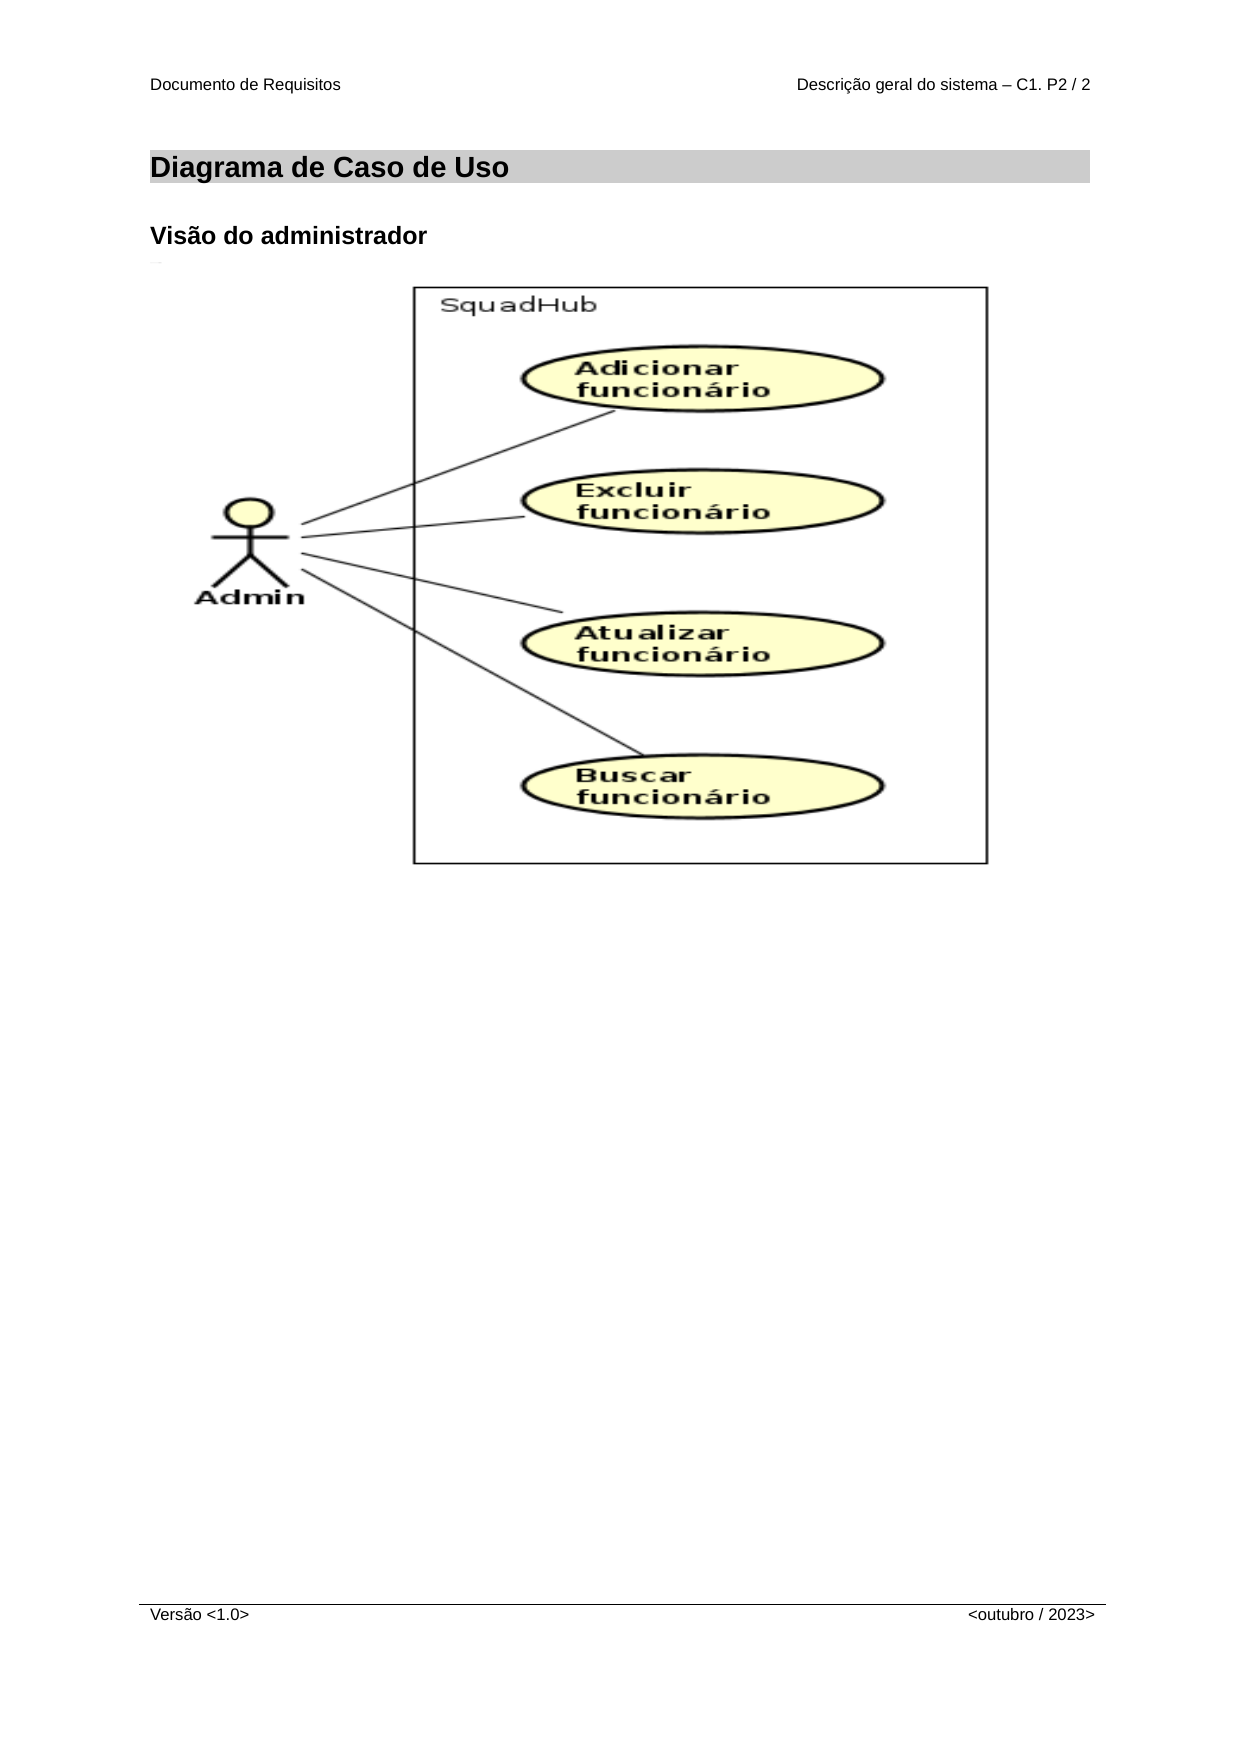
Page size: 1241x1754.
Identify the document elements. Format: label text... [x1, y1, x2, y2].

subtitle Diagrama de Caso de Uso [150, 150, 1090, 183]
subtitle Visão do administrador [150, 221, 1090, 250]
picture [150, 262, 1091, 913]
